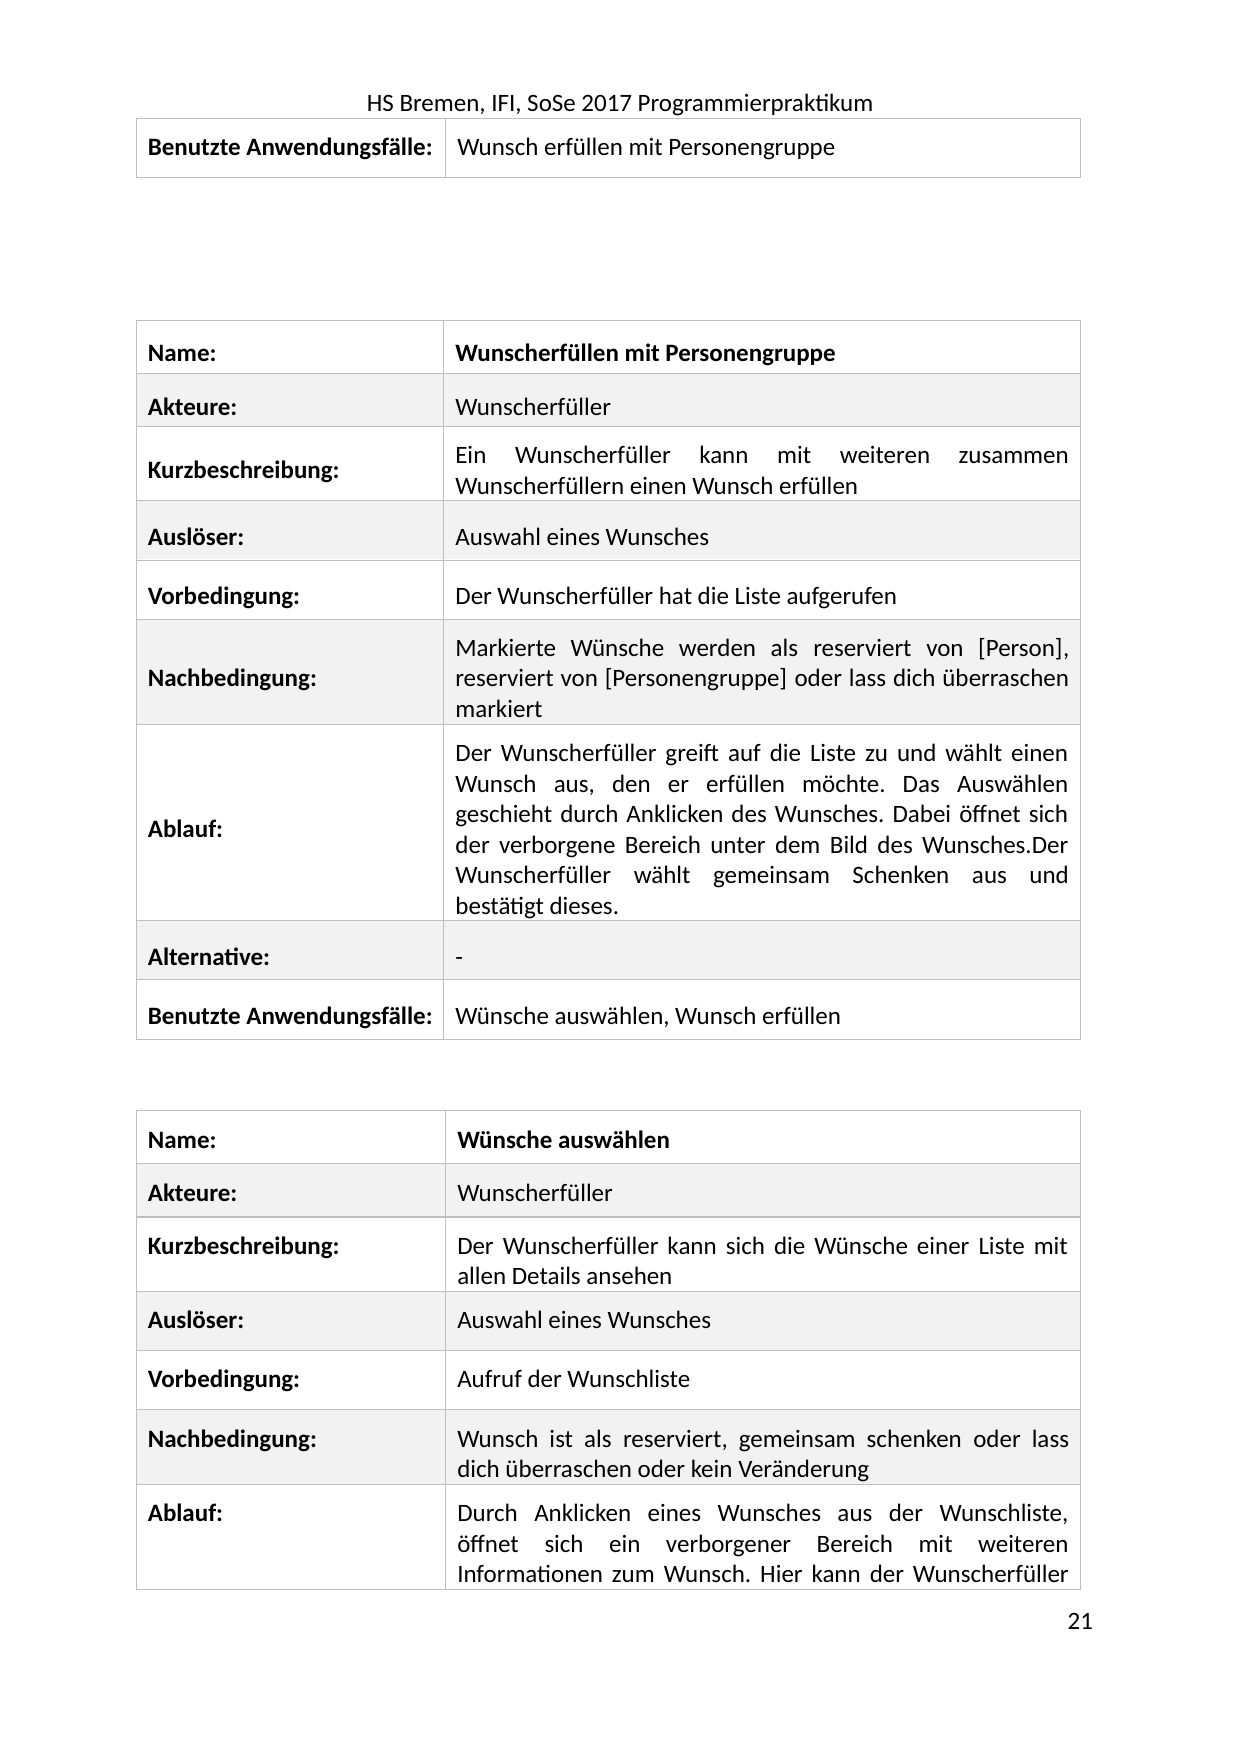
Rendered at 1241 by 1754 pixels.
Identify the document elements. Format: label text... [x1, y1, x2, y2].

table_cell Vorbedingung: [137, 561, 443, 618]
table_cell Vorbedingung: [137, 1351, 445, 1409]
table_cell Kurzbeschreibung: [137, 1218, 445, 1291]
table_cell Wunsch erfüllen mit Personengruppe [446, 119, 1080, 177]
table_cell Auswahl eines Wunsches [444, 501, 1080, 559]
table_cell Markierte Wünsche werden als reserviert von [Person], reserviert von [Personengruppe] oder lass dich überraschen markiert [444, 620, 1080, 724]
table_cell Ablauf: [137, 1485, 445, 1589]
table_cell Auslöser: [137, 1292, 445, 1350]
table_header Wunscherfüllen mit Personengruppe [444, 321, 1080, 373]
table_header Name: [137, 321, 443, 373]
table_cell Wünsche auswählen, Wunsch erfüllen [444, 980, 1080, 1038]
table_cell Kurzbeschreibung: [137, 427, 443, 500]
table_cell Ablauf: [137, 725, 443, 920]
table_cell Wunsch ist als reserviert, gemeinsam schenken oder lass dich überraschen oder kein Veränderung [446, 1410, 1080, 1484]
table_cell Nachbedingung: [137, 620, 443, 724]
table_cell Ein Wunscherfüller kann mit weiteren zusammen Wunscherfüllern einen Wunsch erfüllen [444, 427, 1080, 500]
table_cell Der Wunscherfüller hat die Liste aufgerufen [444, 561, 1080, 618]
table_cell Alternative: [137, 921, 443, 979]
table_cell Akteure: [137, 374, 443, 426]
table_cell Nachbedingung: [137, 1410, 445, 1484]
table_cell Akteure: [137, 1164, 445, 1216]
table_cell Der Wunscherfüller greift auf die Liste zu und wählt einen Wunsch aus, den er erfüllen möchte. Das Auswählen geschieht durch Anklicken des Wunsches. Dabei öffnet sich der verborgene Bereich unter dem Bild des Wunsches.Der Wunscherfüller wählt gemeinsam Schenken aus und bestätigt dieses. [444, 725, 1080, 920]
table_cell Benutzte Anwendungsfälle: [137, 119, 445, 177]
table_cell Wunscherfüller [444, 374, 1080, 426]
table_cell Auswahl eines Wunsches [446, 1292, 1080, 1350]
table_cell - [444, 921, 1080, 979]
table_cell Der Wunscherfüller kann sich die Wünsche einer Liste mit allen Details ansehen [446, 1218, 1080, 1291]
table_header Name: [137, 1111, 445, 1163]
table_cell Wunscherfüller [446, 1164, 1080, 1216]
table_cell Auslöser: [137, 501, 443, 559]
table_header Wünsche auswählen [446, 1111, 1080, 1163]
table_cell Aufruf der Wunschliste [446, 1351, 1080, 1409]
table_cell Benutzte Anwendungsfälle: [137, 980, 443, 1038]
table_cell Durch Anklicken eines Wunsches aus der Wunschliste, öffnet sich ein verborgener Bereich mit weiteren Informationen zum Wunsch. Hier kann der Wunscherfüller [446, 1485, 1080, 1589]
